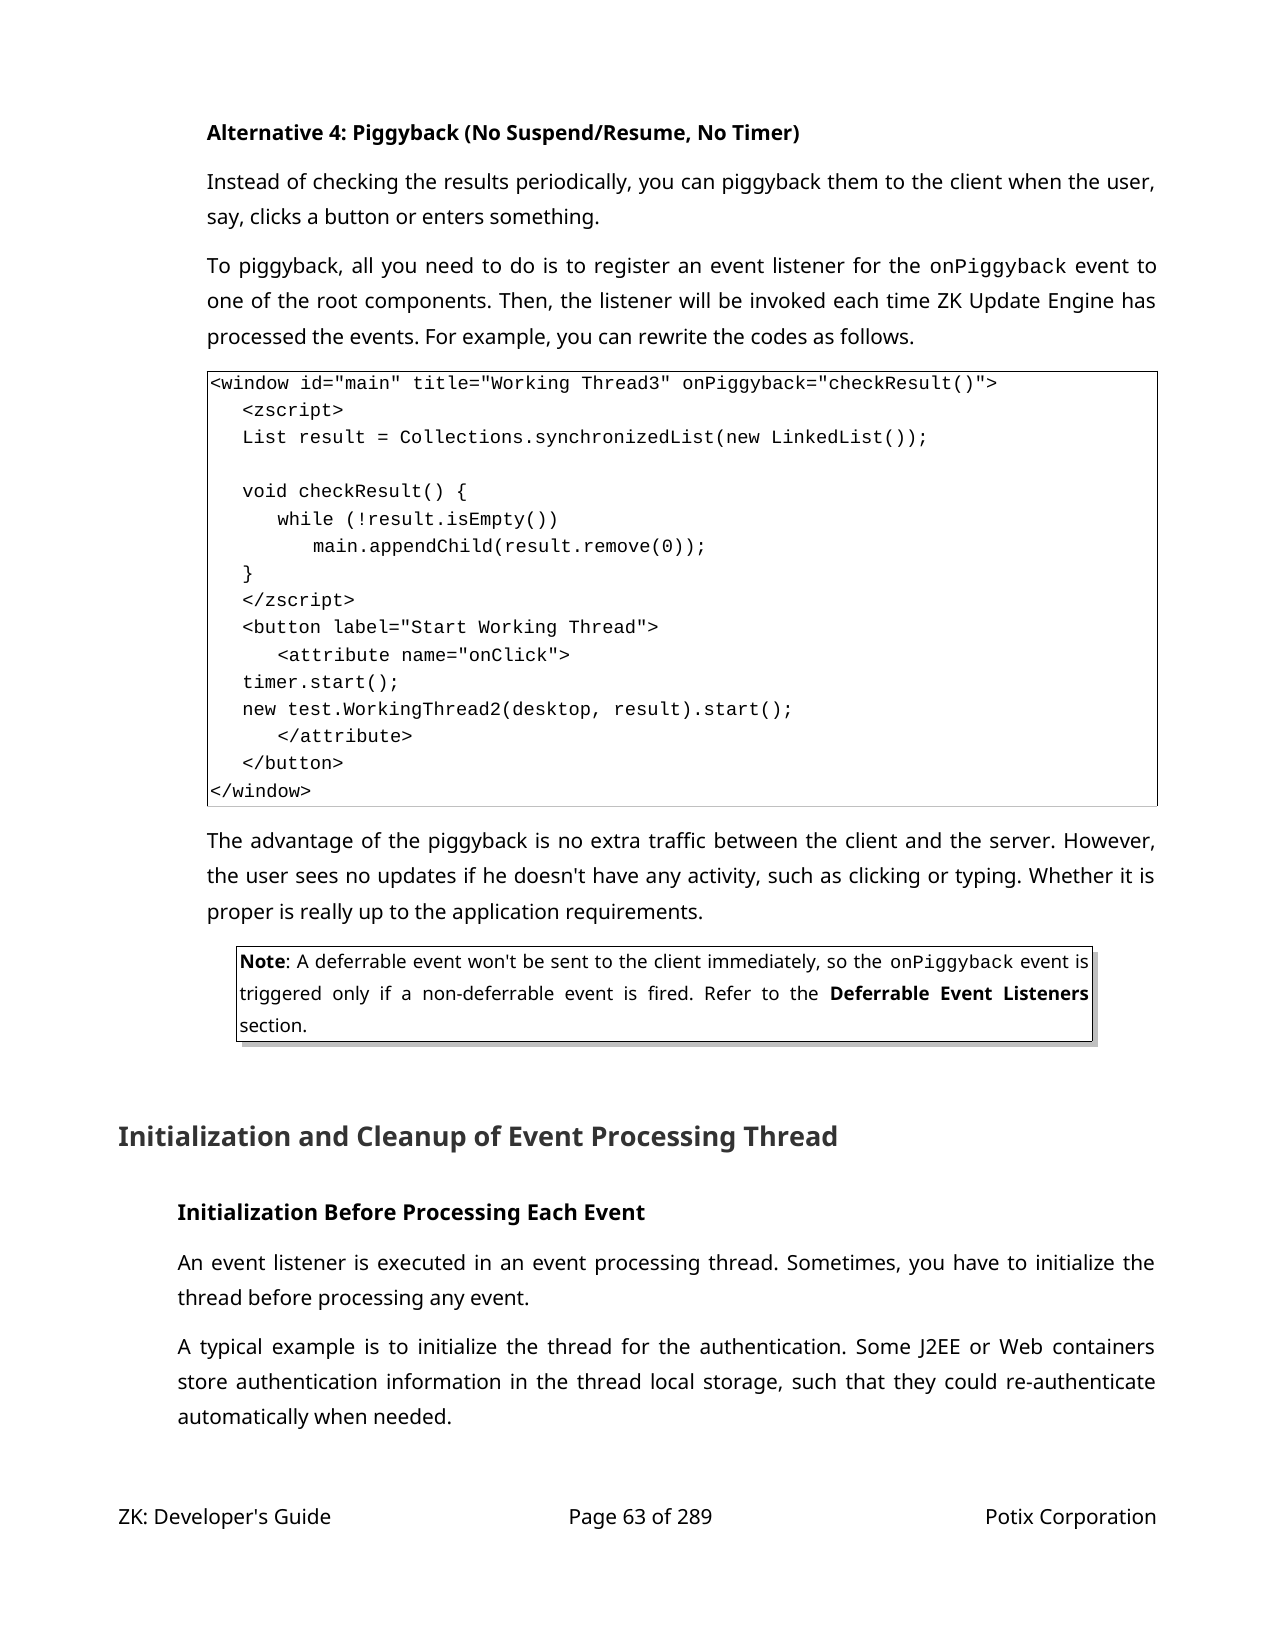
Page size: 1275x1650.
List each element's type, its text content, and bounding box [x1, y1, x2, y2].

text Instead of checking the results periodically, you can piggyback them to the client when the user, say, clicks a button or enters something. [207, 167, 1157, 230]
text </zscript> [208, 588, 1157, 612]
text </button> [208, 751, 1157, 776]
text <attribute name="onClick"> [208, 642, 1157, 667]
subtitle Alternative 4: Piggyback (No Suspend/Resume, No Timer) [207, 118, 1157, 146]
subtitle Initialization and Cleanup of Event Processing Thread [118, 1118, 1157, 1155]
text </attribute> [208, 724, 1157, 748]
text List result = Collections.synchronizedList(new LinkedList()); [208, 425, 1157, 449]
text The advantage of the piggyback is no extra traffic between the client and the server. However, the user sees no updates if he doesn't have any activity, such as clicking or typing. Whether it is proper is really up to the application requirements. [207, 826, 1157, 925]
text timer.start(); [208, 670, 1157, 694]
text void checkResult() { [208, 479, 1157, 504]
text An event listener is executed in an event processing thread. Sometimes, you have to initialize the thread before processing any event. [177, 1248, 1157, 1311]
text Note: A deferrable event won't be sent to the client immediately, so the onPiggyback event is triggered only if a non-deferrable event is fired. Refer to the Deferrable Event Listeners section. [237, 947, 1092, 1041]
text <button label="Start Working Thread"> [208, 615, 1157, 639]
text main.appendChild(result.remove(0)); [208, 534, 1157, 558]
text new test.WorkingThread2(desktop, result).start(); [208, 697, 1157, 721]
text <window id="main" title="Working Thread3" onPiggyback="checkResult()"> [208, 372, 1157, 395]
subtitle Initialization Before Processing Each Event [177, 1197, 1157, 1227]
text A typical example is to initialize the thread for the authentication. Some J2EE or Web containers store authentication information in the thread local storage, such that they could re-authenticate automatically when needed. [177, 1332, 1157, 1431]
text </window> [208, 778, 1157, 806]
text To piggyback, all you need to do is to register an event listener for the onPiggyback event to one of the root components. Then, the listener will be invoked each time ZK Update Engine has processed the events. For example, you can rewrite the codes as follows. [207, 251, 1157, 350]
text <zscript> [208, 398, 1157, 422]
text while (!result.isEmpty()) [208, 507, 1157, 531]
text } [208, 561, 1157, 585]
